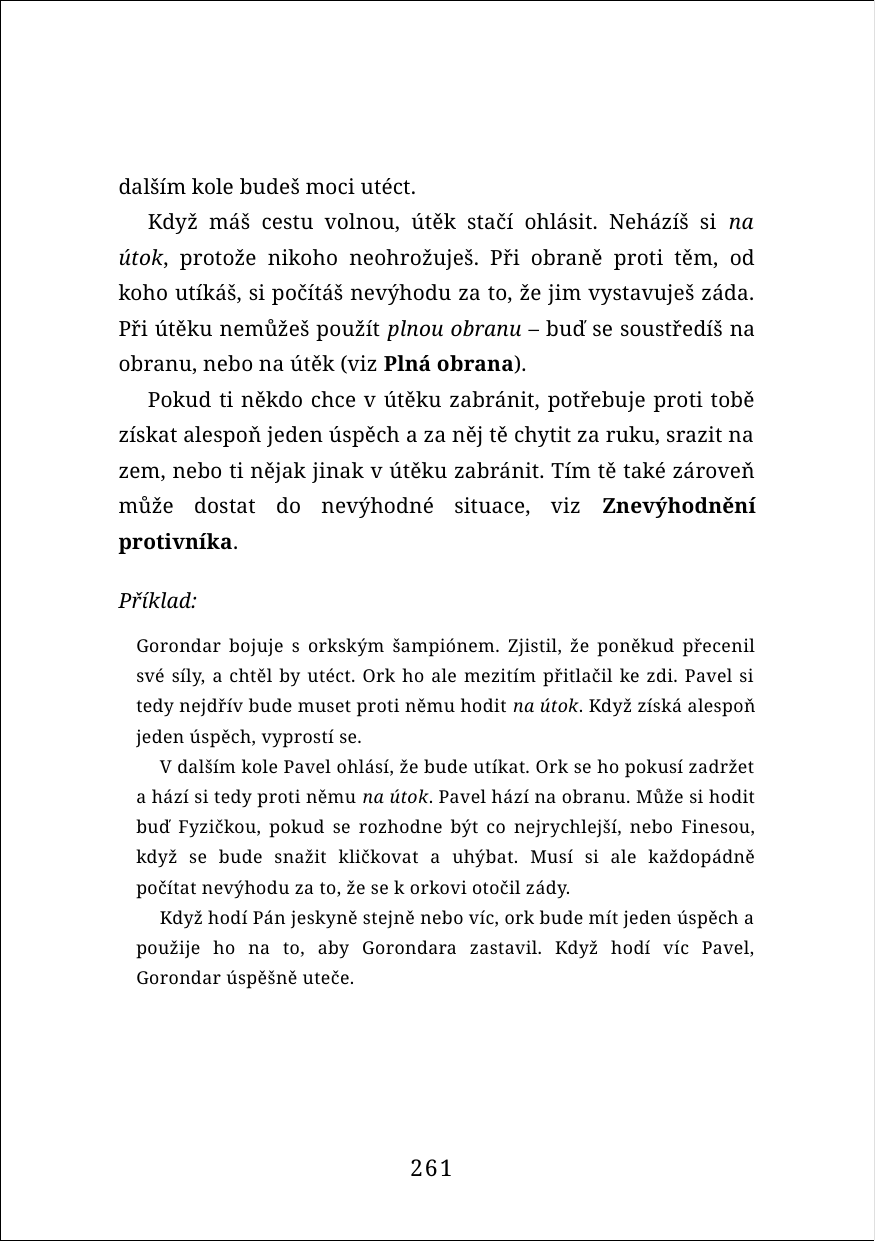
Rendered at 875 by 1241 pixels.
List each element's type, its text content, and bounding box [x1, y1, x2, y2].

text Příklad: [118, 586, 756, 614]
text Gorondar bojuje s orkským šampiónem. Zjistil, že poněkud přecenil své síly, a chtěl by utéct. Ork ho ale mezitím přitlačil ke zdi. Pavel si tedy nejdřív bude muset proti němu hodit na útok. Když získá alespoň jeden úspěch, vyprostí se. V dalším kole Pavel ohlásí, že bude utíkat. Ork se ho pokusí zadržet a hází si tedy proti němu na útok. Pavel hází na obranu. Může si hodit buď Fyzičkou, pokud se rozhodne být co nejrychlejší, nebo Finesou, když se bude snažit kličkovat a uhýbat. Musí si ale každopádně počítat nevýhodu za to, že se k orkovi otočil zády. Když hodí Pán jeskyně stejně nebo víc, ork bude mít jeden úspěch a použije ho na to, aby Gorondara zastavil. Když hodí víc Pavel, Gorondar úspěšně uteče. [136, 633, 756, 990]
text dalším kole budeš moci utéct. Když máš cestu volnou, útěk stačí ohlásit. Neházíš si na útok, protože nikoho neohrožuješ. Při obraně proti těm, od koho utíkáš, si počítáš nevýhodu za to, že jim vystavuješ záda. Při útěku nemůžeš použít plnou obranu – buď se soustředíš na obranu, nebo na útěk (viz Plná obrana). Pokud ti někdo chce v útěku zabránit, potřebuje proti tobě získat alespoň jeden úspěch a za něj tě chytit za ruku, srazit na zem, nebo ti nějak jinak v útěku zabránit. Tím tě také zároveň může dostat do nevýhodné situace, viz Znevýhodnění protivníka. [118, 172, 756, 555]
